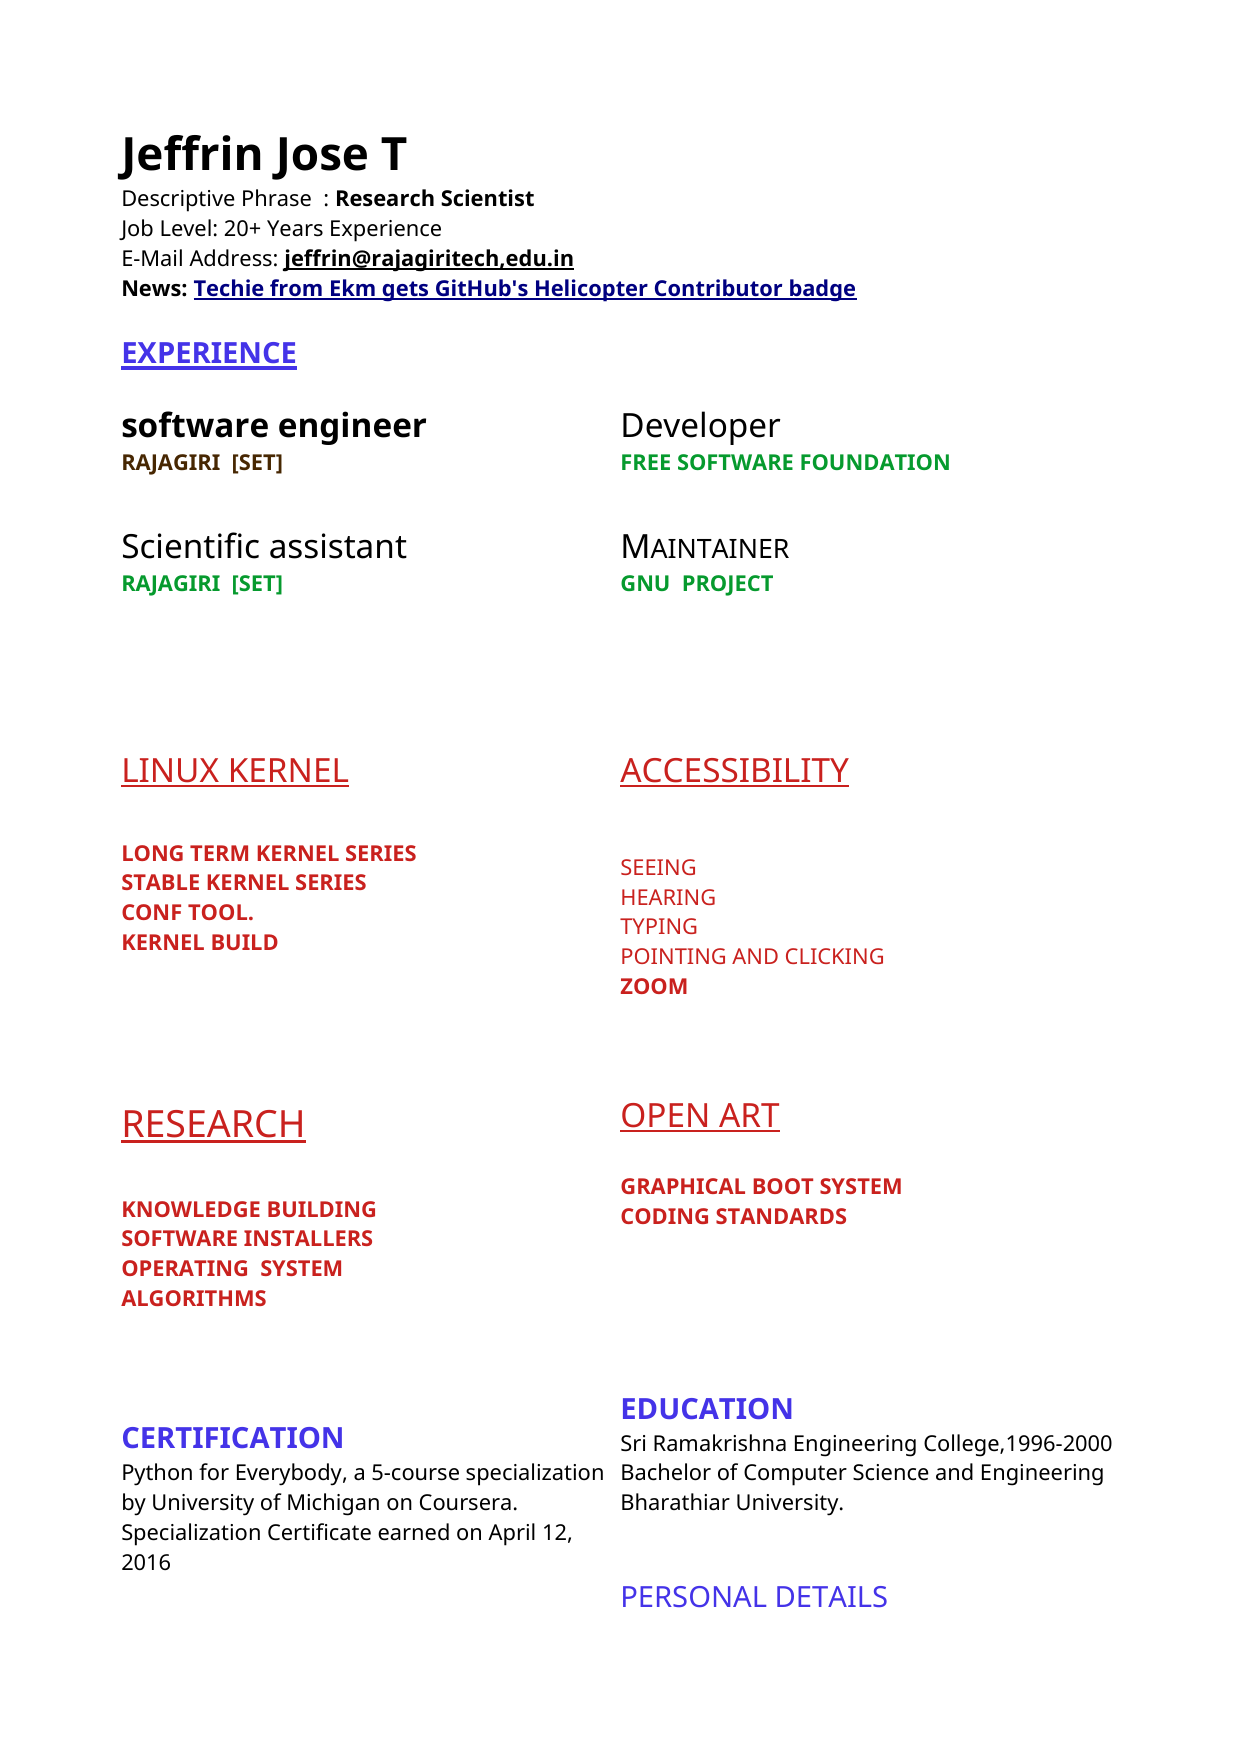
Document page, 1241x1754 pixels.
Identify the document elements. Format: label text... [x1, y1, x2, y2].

text Maintainer [620, 522, 1119, 568]
text Developer [620, 402, 1119, 447]
text Bharathiar University. [620, 1487, 1119, 1517]
text HEARING [620, 881, 1119, 911]
text LINUX KERNEL [121, 747, 620, 792]
text CODING STANDARDS [620, 1201, 1119, 1231]
text EDUCATION [620, 1388, 1119, 1428]
text software engineer [121, 402, 620, 447]
text LONG TERM KERNEL SERIES [121, 837, 620, 867]
text ­Descriptive Phrase : Research Scientist [121, 183, 1119, 213]
text GRAPHICAL BOOT SYSTEM [620, 1171, 1119, 1201]
text GNU PROJECT [620, 568, 1119, 598]
text Bachelor of Computer Science and Engineering [620, 1457, 1119, 1487]
text Sri Ramakrishna Engineering College,1996-2000 [620, 1428, 1119, 1457]
text SEEING [620, 852, 1119, 881]
text POINTING AND CLICKING [620, 941, 1119, 971]
text TYPING [620, 911, 1119, 941]
text Scientific assistant [121, 522, 620, 568]
text ACCESSIBILITY [620, 747, 1119, 792]
text PERSONAL DETAILS [620, 1577, 1119, 1616]
text KNOWLEDGE BUILDING [121, 1193, 620, 1223]
text Jeffrin Jose T [121, 121, 1119, 183]
text ZOOM [620, 971, 1119, 1001]
text FREE SOFTWARE FOUNDATION [620, 447, 1119, 477]
text OPEN ART [620, 1091, 1119, 1137]
text RESEARCH [121, 1097, 620, 1148]
text STABLE KERNEL SERIES [121, 867, 620, 897]
text RAJAGIRI [SET] [121, 568, 620, 598]
text E-Mail Address: jeffrin@rajagiritech,edu.in [121, 243, 1119, 273]
text EXPERIENCE [121, 332, 1119, 372]
text ALGORITHMS [121, 1283, 620, 1313]
text KERNEL BUILD [121, 927, 620, 957]
text Job Level: 20+ Years Experience [121, 213, 1119, 243]
text Python for Everybody, a 5-course specialization by University of Michigan on Coursera. [121, 1457, 620, 1517]
text CONF TOOL. [121, 897, 620, 927]
text SOFTWARE INSTALLERS [121, 1223, 620, 1253]
text News: Techie from Ekm gets GitHub's Helicopter Contributor badge [121, 273, 1119, 303]
text CERTIFICATION [121, 1418, 620, 1457]
text Specialization Certificate earned on April 12, 2016 [121, 1517, 620, 1577]
text OPERATING SYSTEM [121, 1253, 620, 1283]
text RAJAGIRI [SET] [121, 447, 620, 477]
